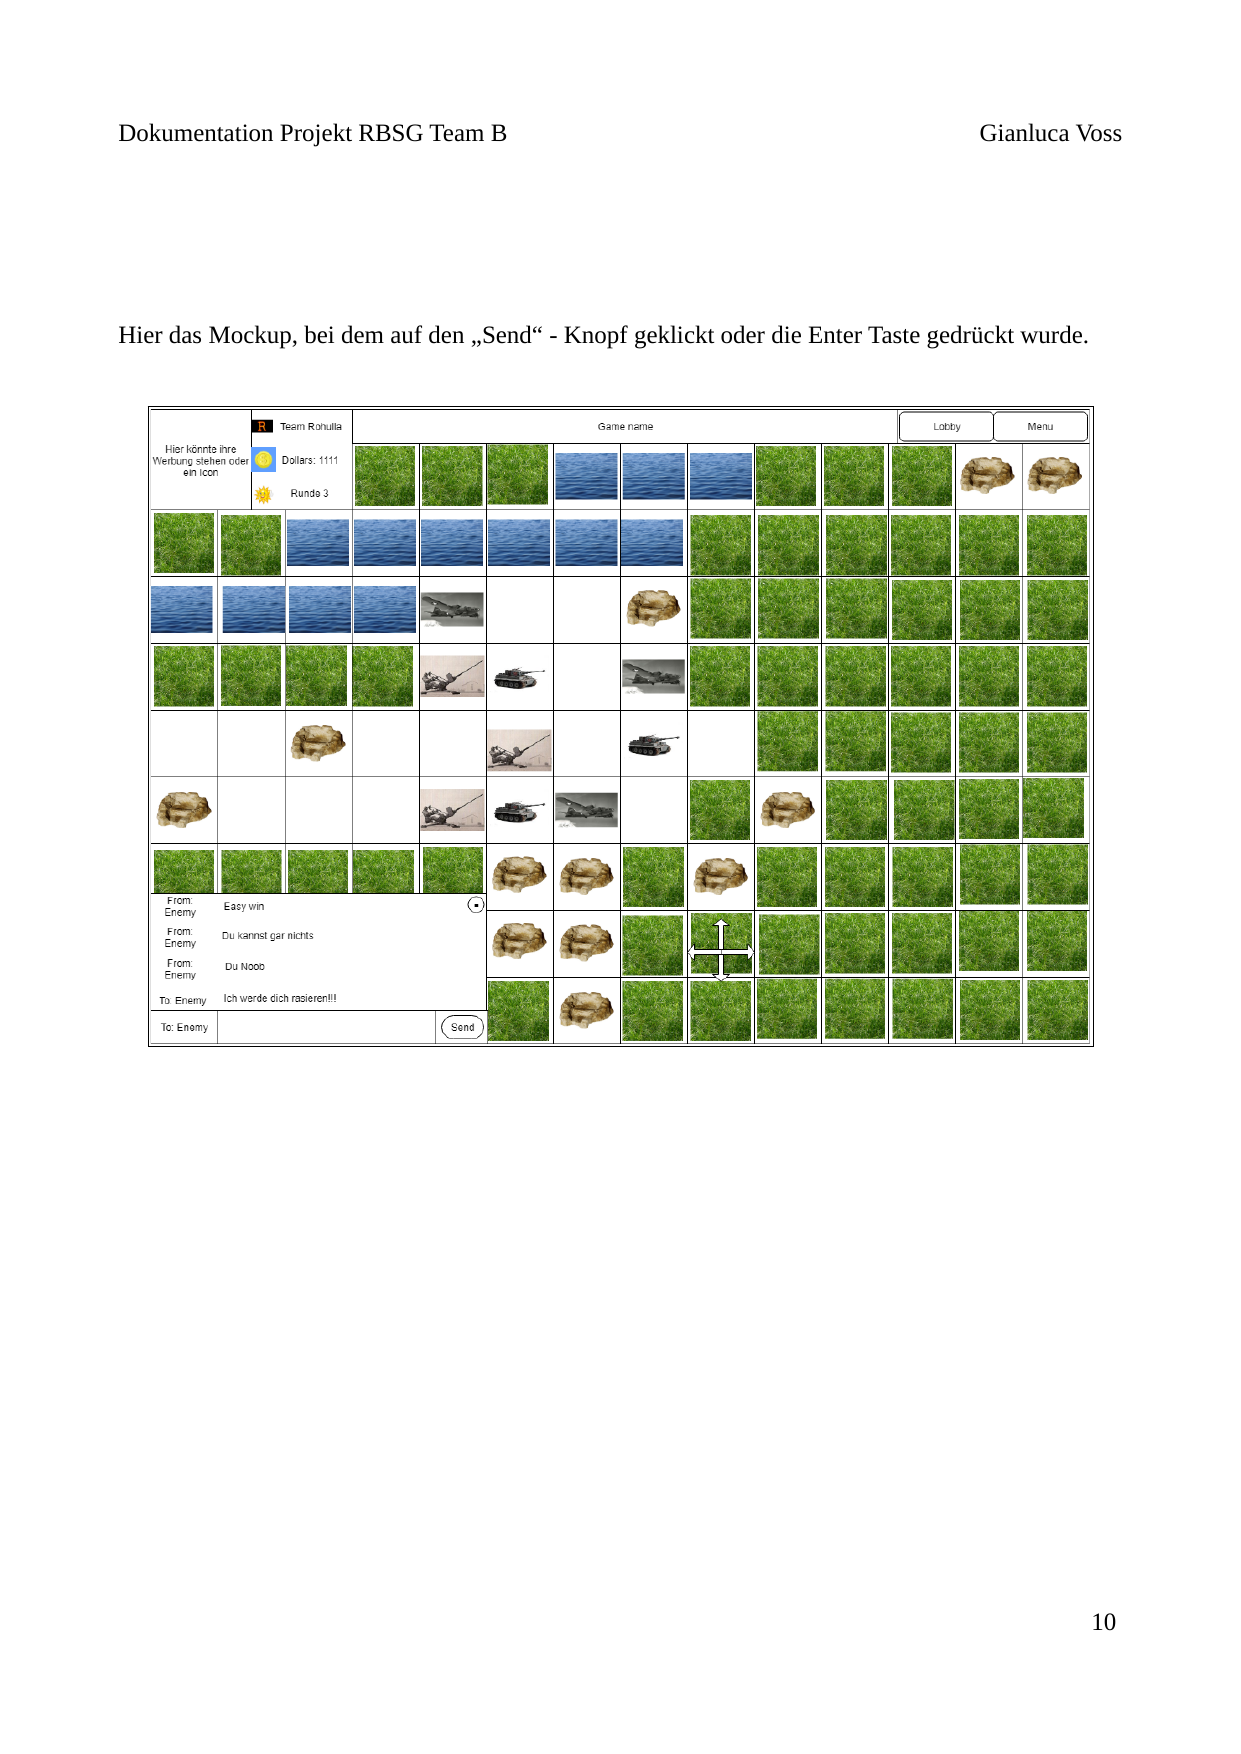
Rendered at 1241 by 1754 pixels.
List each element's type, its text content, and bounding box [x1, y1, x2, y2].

text Hier das Mockup, bei dem auf den „Send“ - Knopf geklickt oder die Enter Taste gedrückt wurde. [118, 320, 1122, 349]
picture [150, 409, 1090, 1044]
